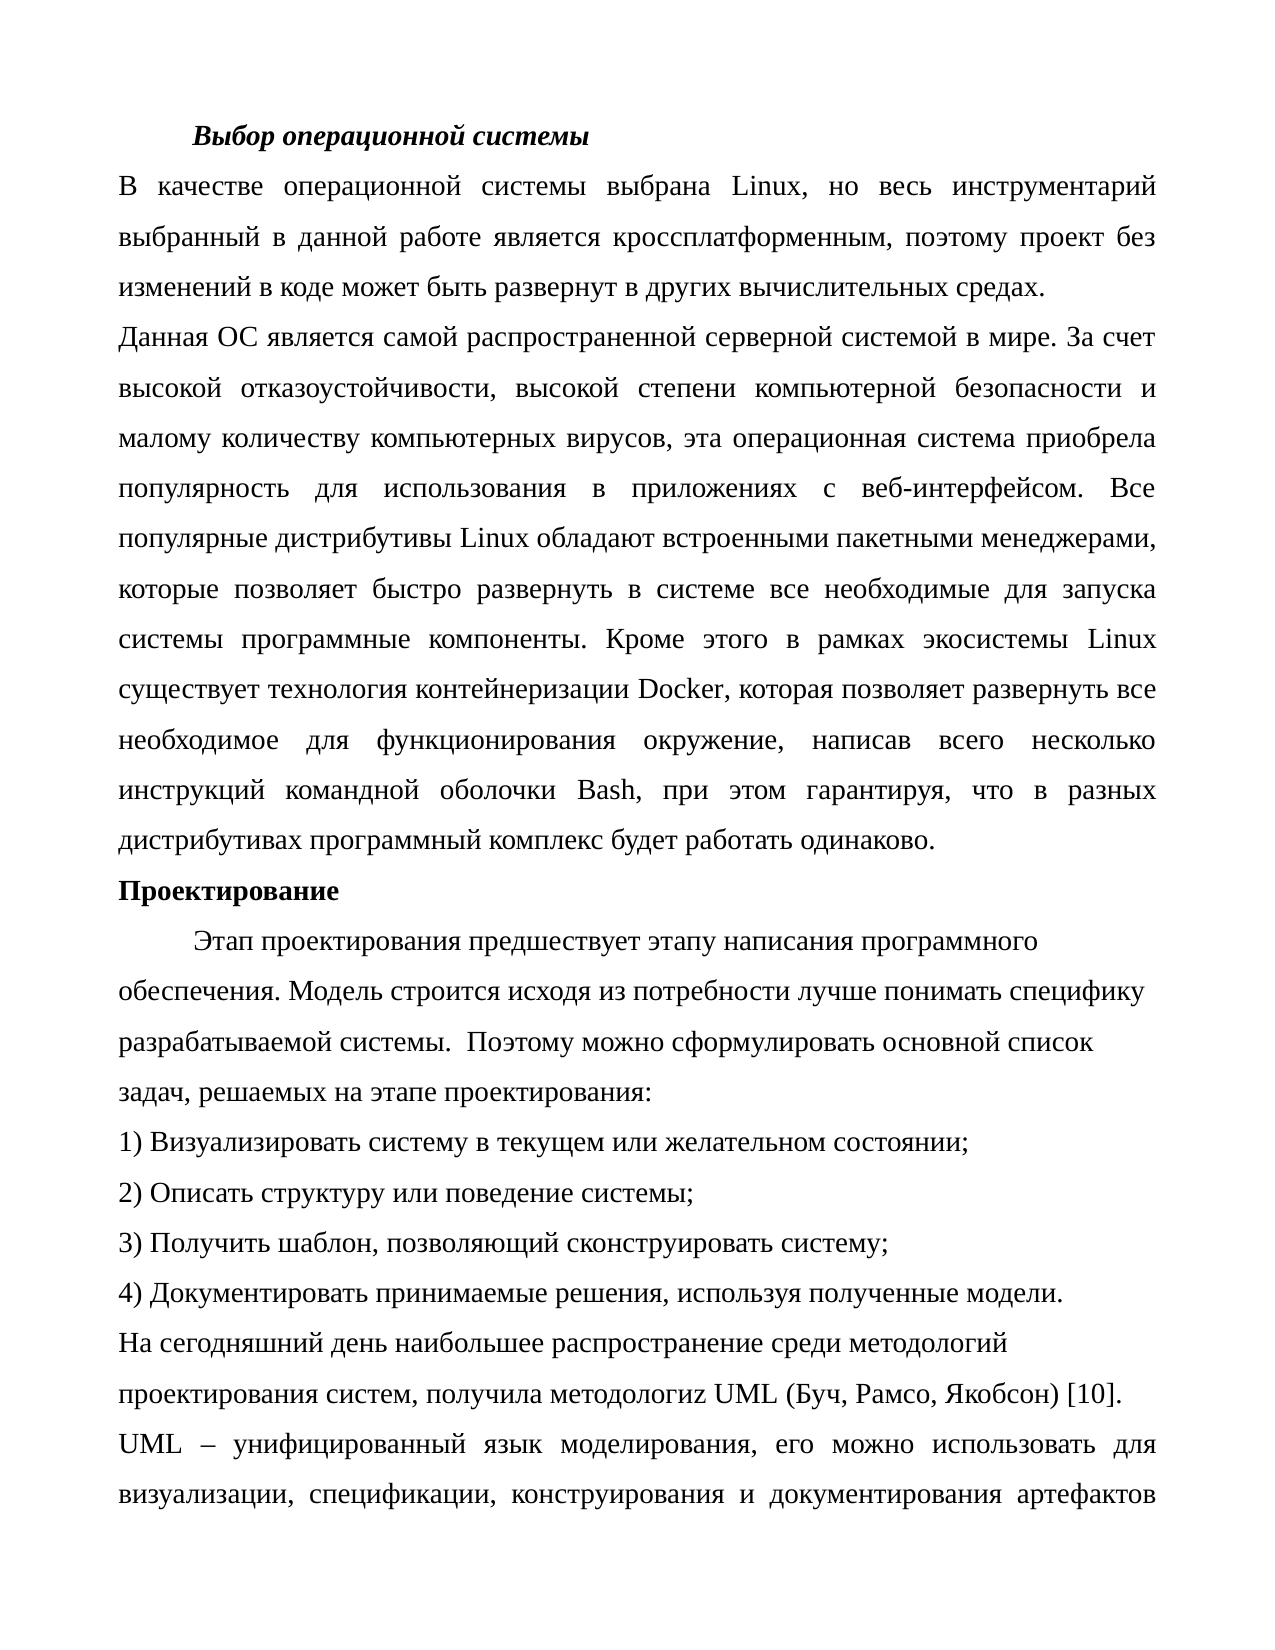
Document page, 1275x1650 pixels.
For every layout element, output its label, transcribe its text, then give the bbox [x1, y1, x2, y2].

text 3) Получить шаблон, позволяющий сконструировать систему; [118, 1225, 1157, 1258]
text Этап проектирования предшествует этапу написания программного обеспечения. Модель строится исходя из потребности лучше понимать специфику разрабатываемой системы. Поэтому можно сформулировать основной список задач, решаемых на этапе проектирования: [118, 923, 1157, 1108]
text На сегодняшний день наибольшее распространение среди методологий проектирования систем, получила методологиz UML (Буч, Рамсо, Якобсон) [10]. [118, 1326, 1157, 1409]
text UML – унифицированный язык моделирования, его можно использовать для визуализации, спецификации, конструирования и документирования артефактов [118, 1426, 1157, 1510]
text 4) Документировать принимаемые решения, используя полученные модели. [118, 1275, 1157, 1309]
text В качестве операционной системы выбрана Linux, но весь инструментарий выбранный в данной работе является кроссплатформенным, поэтому проект без изменений в коде может быть развернут в других вычислительных средах. [118, 168, 1157, 303]
text 2) Описать структуру или поведение системы; [118, 1175, 1157, 1208]
subtitle Выбор операционной системы [192, 118, 1157, 152]
text Данная ОС является самой распространенной серверной системой в мире. За счет высокой отказоустойчивости, высокой степени компьютерной безопасности и малому количеству компьютерных вирусов, эта операционная система приобрела популярность для использования в приложениях с веб-интерфейсом. Все популярные дистрибутивы Linux обладают встроенными пакетными менеджерами, которые позволяет быстро развернуть в системе все необходимые для запуска системы программные компоненты. Кроме этого в рамках экосистемы Linux существует технология контейнеризации Docker, которая позволяет развернуть все необходимое для функционирования окружение, написав всего несколько инструкций командной оболочки Bash, при этом гарантируя, что в разных дистрибутивах программный комплекс будет работать одинаково. [118, 319, 1157, 856]
text 1) Визуализировать систему в текущем или желательном состоянии; [118, 1124, 1157, 1158]
text Проектирование [118, 873, 1157, 906]
